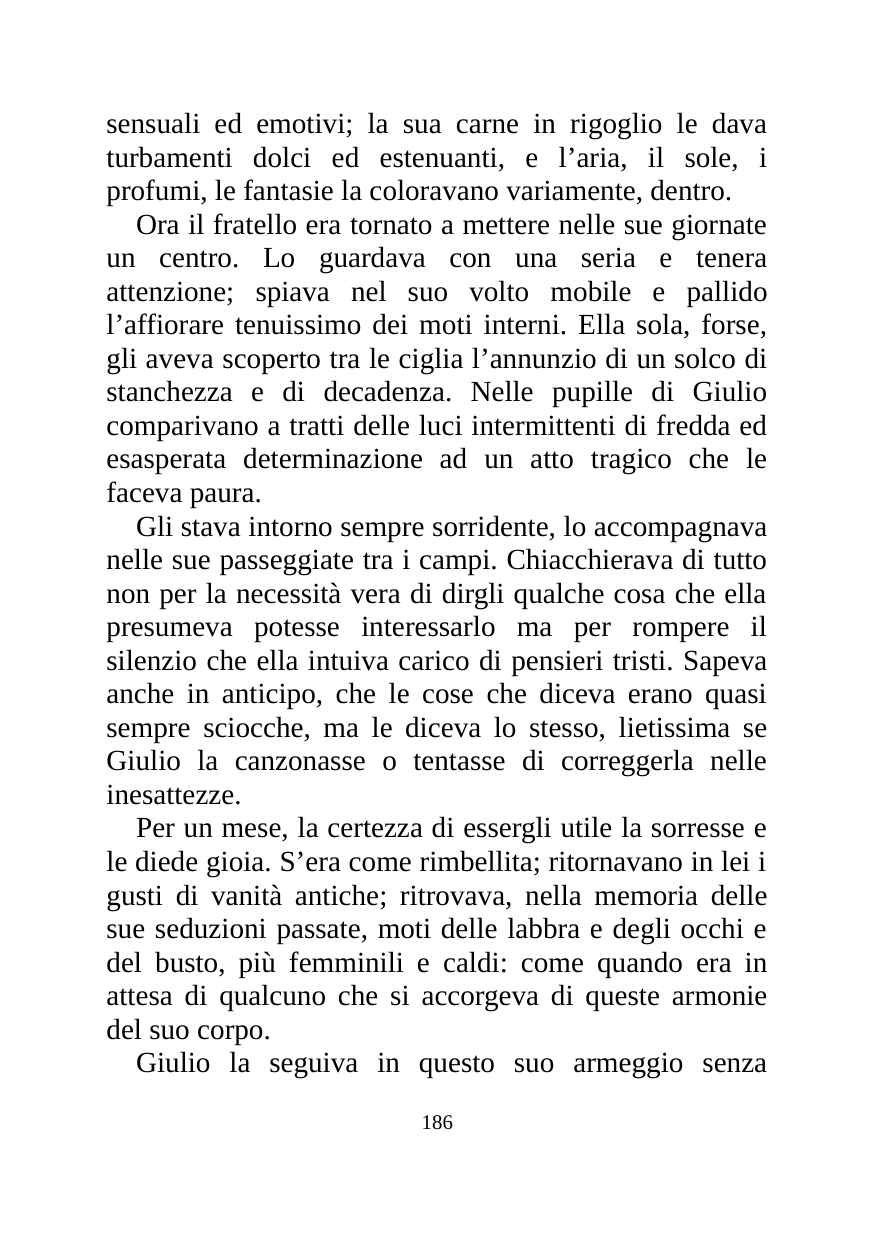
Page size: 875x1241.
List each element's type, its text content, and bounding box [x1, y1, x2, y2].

text Gli stava intorno sempre sorridente, lo accompagnava nelle sue passeggiate tra i campi. Chiacchierava di tutto non per la necessità vera di dirgli qualche cosa che ella presumeva potesse interessarlo ma per rompere il silenzio che ella intuiva carico di pensieri tristi. Sapeva anche in anticipo, che le cose che diceva erano quasi sempre sciocche, ma le diceva lo stesso, lietissima se Giulio la canzonasse o tentasse di correggerla nelle inesattezze. [106, 509, 768, 811]
text Giulio la seguiva in questo suo armeggio senza [106, 1045, 768, 1079]
text Per un mese, la certezza di essergli utile la sorresse e le diede gioia. S’era come rimbellita; ritornavano in lei i gusti di vanità antiche; ritrovava, nella memoria delle sue seduzioni passate, moti delle labbra e degli occhi e del busto, più femminili e caldi: come quando era in attesa di qualcuno che si accorgeva di queste armonie del suo corpo. [106, 811, 768, 1045]
text sensuali ed emotivi; la sua carne in rigoglio le dava turbamenti dolci ed estenuanti, e l’aria, il sole, i profumi, le fantasie la coloravano variamente, dentro. [106, 106, 768, 207]
text Ora il fratello era tornato a mettere nelle sue giornate un centro. Lo guardava con una seria e tenera attenzione; spiava nel suo volto mobile e pallido l’affiorare tenuissimo dei moti interni. Ella sola, forse, gli aveva scoperto tra le ciglia l’annunzio di un solco di stanchezza e di decadenza. Nelle pupille di Giulio comparivano a tratti delle luci intermittenti di fredda ed esasperata determinazione ad un atto tragico che le faceva paura. [106, 207, 768, 509]
